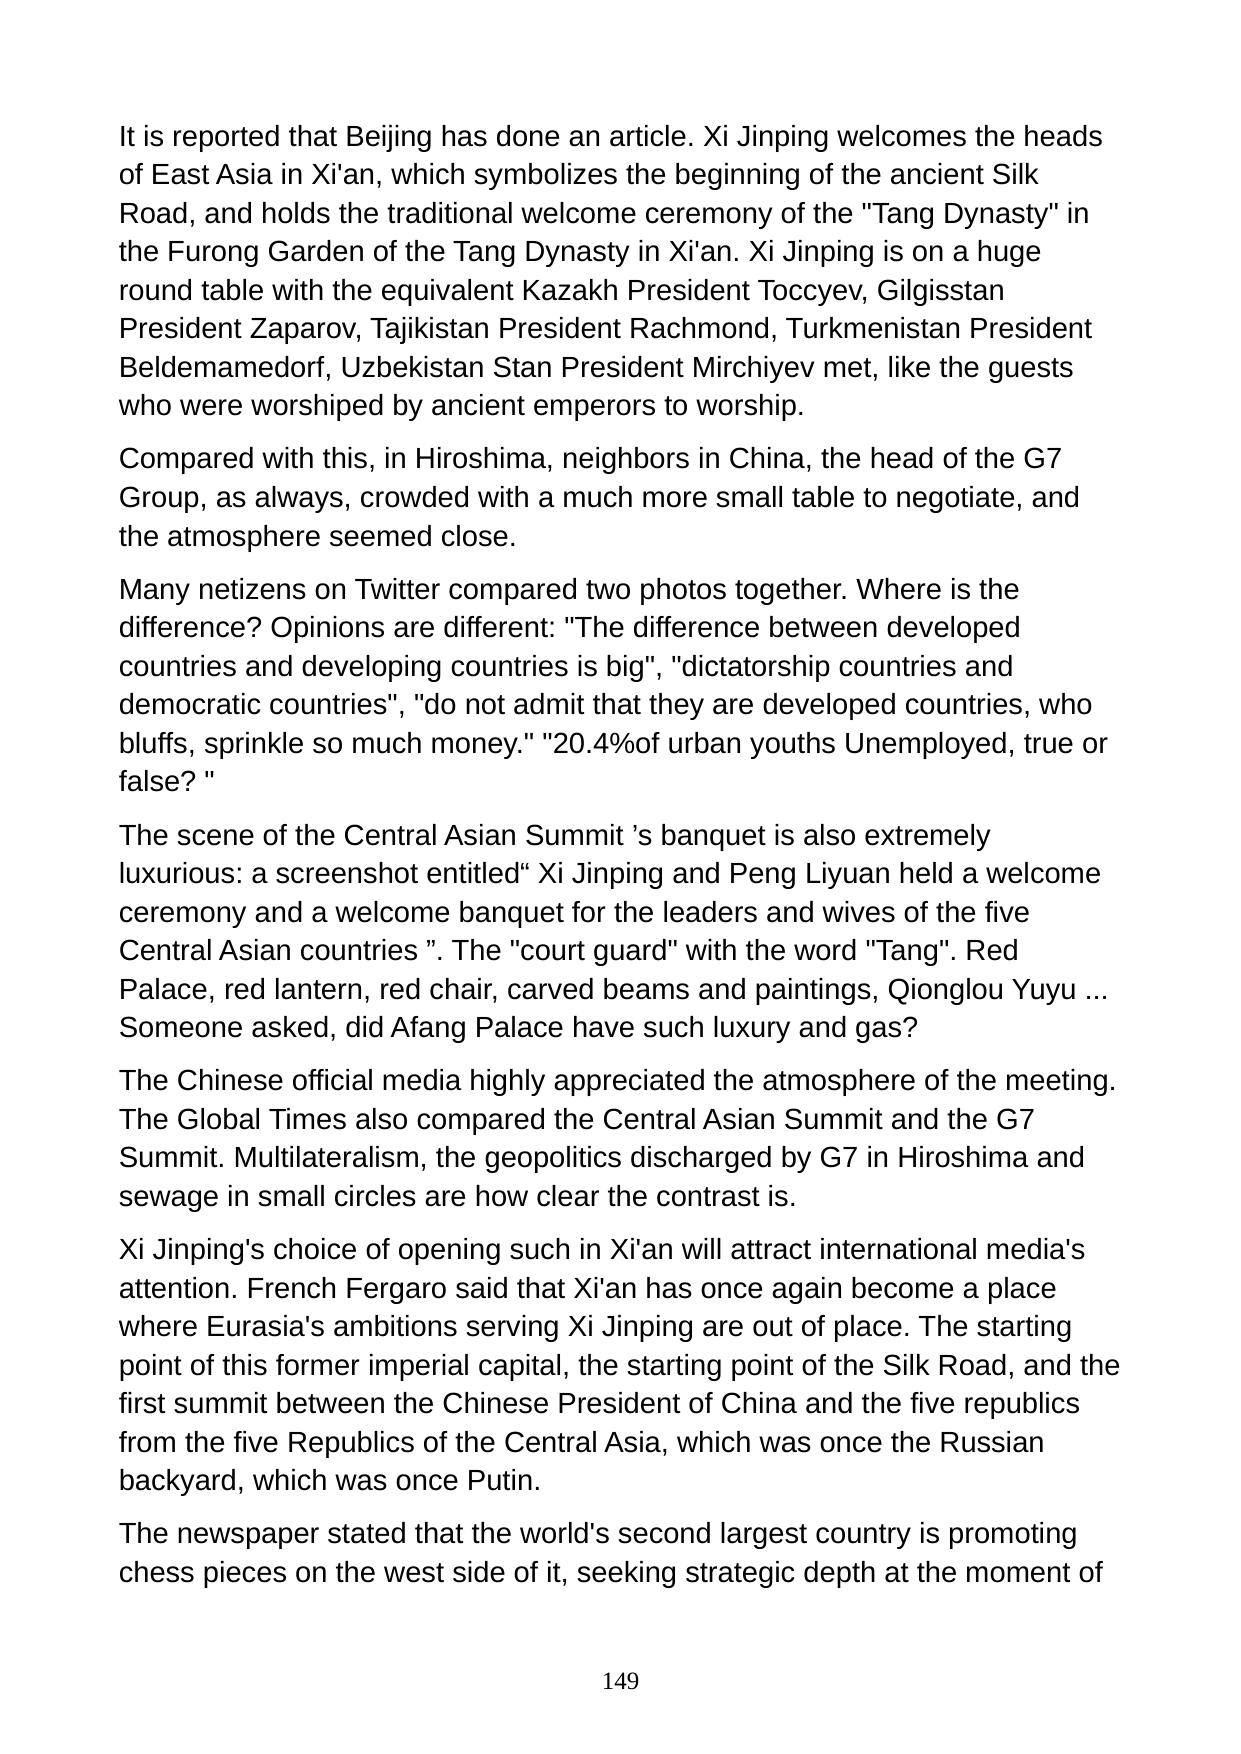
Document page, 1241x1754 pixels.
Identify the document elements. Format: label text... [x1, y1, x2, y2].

text Xi Jinping's choice of opening such in Xi'an will attract international media's attention. French Fergaro said that Xi'an has once again become a place where Eurasia's ambitions serving Xi Jinping are out of place. The starting point of this former imperial capital, the starting point of the Silk Road, and the first summit between the Chinese President of China and the five republics from the five Republics of the Central Asia, which was once the Russian backyard, which was once Putin. [118, 1232, 1122, 1497]
text Many netizens on Twitter compared two photos together. Where is the difference? Opinions are different: "The difference between developed countries and developing countries is big", "dictatorship countries and democratic countries", "do not admit that they are developed countries, who bluffs, sprinkle so much money." "20.4%of urban youths Unemployed, true or false? " [118, 572, 1122, 798]
text Compared with this, in Hiroshima, neighbors in China, the head of the G7 Group, as always, crowded with a much more small table to negotiate, and the atmosphere seemed close. [118, 441, 1122, 552]
text The Chinese official media highly appreciated the atmosphere of the meeting. The Global Times also compared the Central Asian Summit and the G7 Summit. Multilateralism, the geopolitics discharged by G7 in Hiroshima and sewage in small circles are how clear the contrast is. [118, 1063, 1122, 1212]
text The scene of the Central Asian Summit ’s banquet is also extremely luxurious: a screenshot entitled“ Xi Jinping and Peng Liyuan held a welcome ceremony and a welcome banquet for the leaders and wives of the five Central Asian countries ”. The "court guard" with the word "Tang". Red Palace, red lantern, red chair, carved beams and paintings, Qionglou Yuyu ... Someone asked, did Afang Palace have such luxury and gas? [118, 817, 1122, 1044]
text The newspaper stated that the world's second largest country is promoting chess pieces on the west side of it, seeking strategic depth at the moment of [118, 1516, 1122, 1588]
text It is reported that Beijing has done an article. Xi Jinping welcomes the heads of East Asia in Xi'an, which symbolizes the beginning of the ancient Silk Road, and holds the traditional welcome ceremony of the "Tang Dynasty" in the Furong Garden of the Tang Dynasty in Xi'an. Xi Jinping is on a huge round table with the equivalent Kazakh President Toccyev, Gilgisstan President Zaparov, Tajikistan President Rachmond, Turkmenistan President Beldemamedorf, Uzbekistan Stan President Mirchiyev met, like the guests who were worshiped by ancient emperors to worship. [118, 118, 1122, 422]
